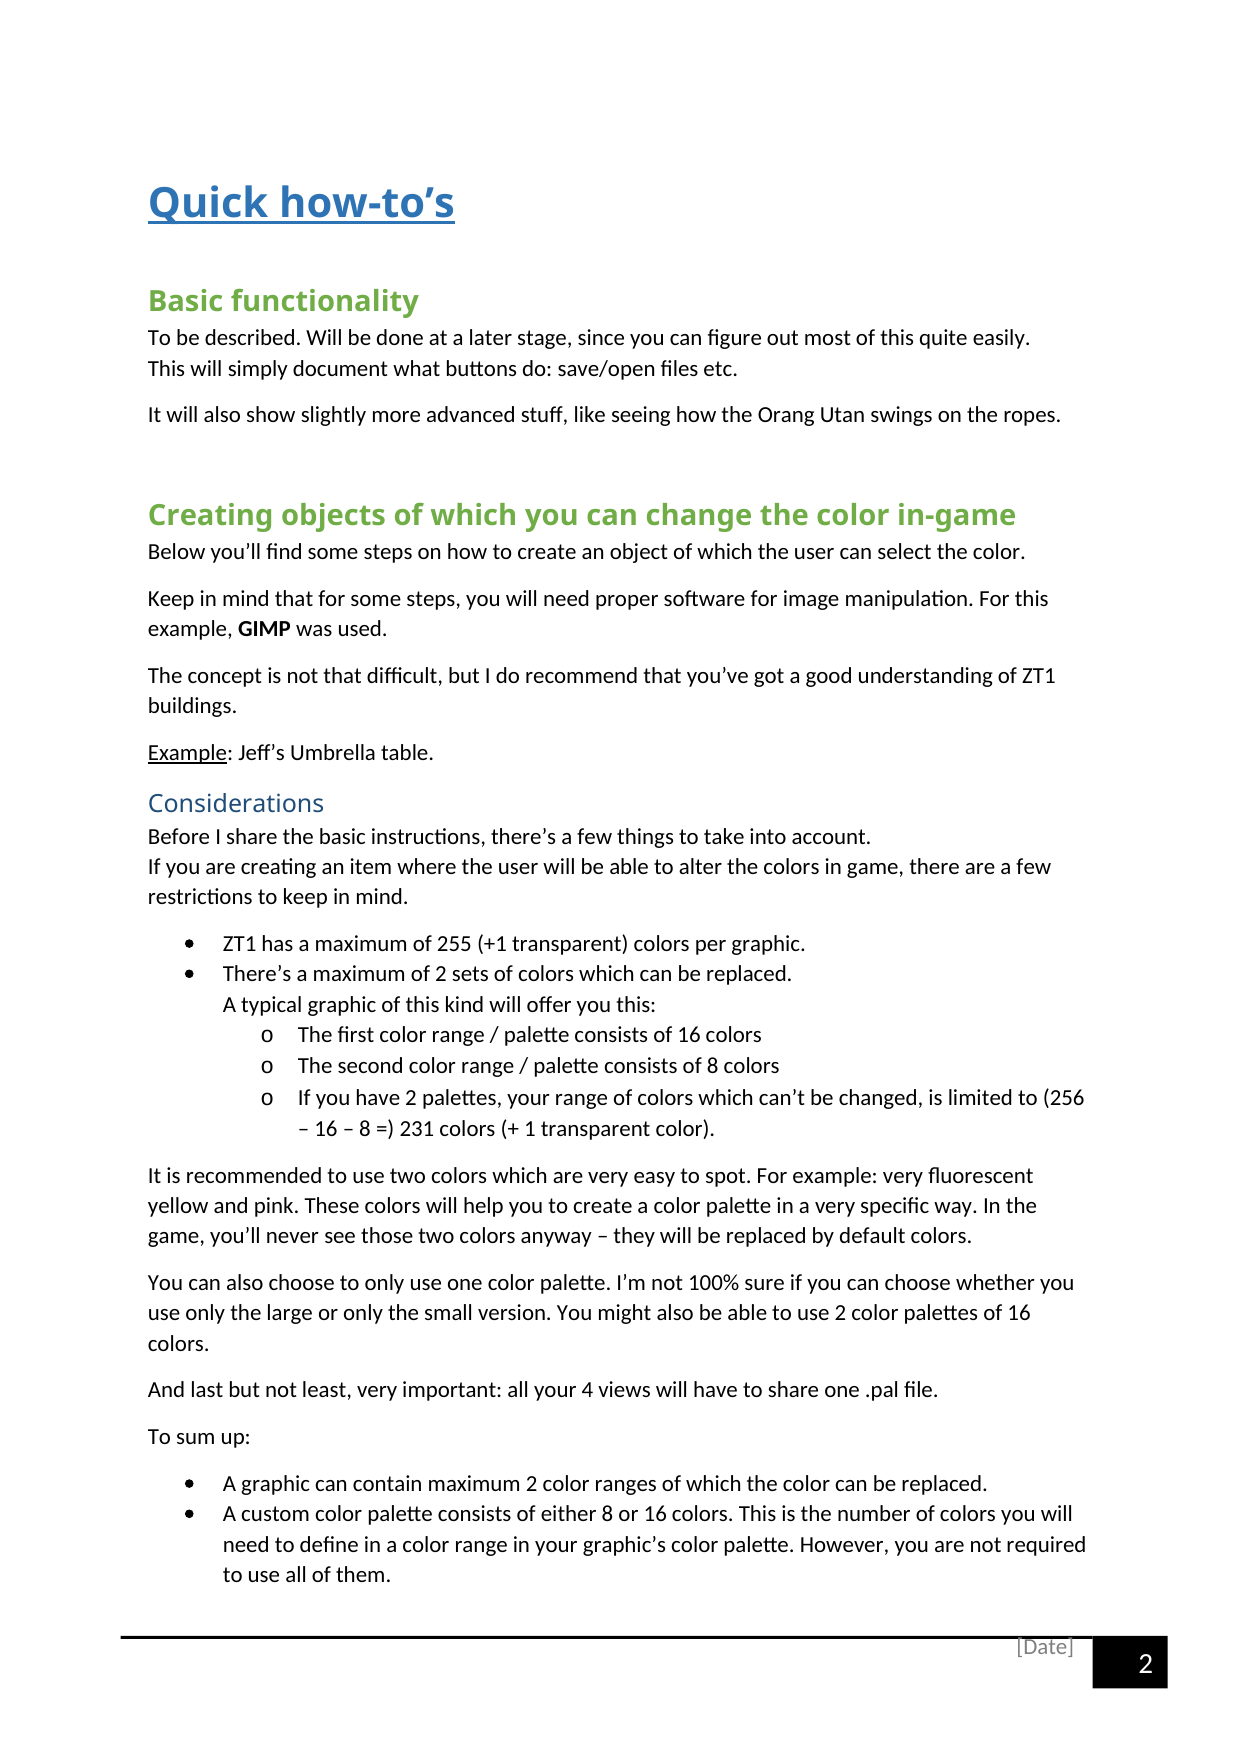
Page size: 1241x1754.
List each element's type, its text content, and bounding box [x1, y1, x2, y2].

subtitle Creating objects of which you can change the color in-game [148, 494, 1093, 534]
text It will also show slightly more advanced stuff, like seeing how the Orang Utan swings on the ropes. [148, 401, 1093, 429]
text You can also choose to only use one color palette. I’m not 100% sure if you can choose whether you use only the large or only the small version. You might also be able to use 2 color palettes of 16 colors. [148, 1268, 1093, 1357]
list If you have 2 palettes, your range of colors which can’t be changed, is limited to (256 – 16 – 8 =) 231 colors (+ 1 transparent color). [260, 1083, 1093, 1142]
list The first color range / palette consists of 16 colors [260, 1020, 1093, 1049]
list A custom color palette consists of either 8 or 16 colors. This is the number of colors you will need to define in a color range in your graphic’s color palette. However, you are not required to use all of them. [185, 1499, 1093, 1588]
subtitle Considerations [148, 785, 1093, 819]
text To be described. Will be done at a later stage, since you can figure out most of this quite easily. This will simply document what buttons do: save/open files etc. [148, 323, 1093, 382]
text And last but not least, very important: all your 4 views will have to share one .pal file. [148, 1376, 1093, 1404]
text To sum up: [148, 1422, 1093, 1451]
text It is recommended to use two colors which are very easy to spot. For example: very fluorescent yellow and pink. These colors will help you to create a color palette in a very specific way. In the game, you’ll never see those two colors anyway – they will be replaced by default colors. [148, 1161, 1093, 1249]
text The concept is not that difficult, but I do recommend that you’ve got a good understanding of ZT1 buildings. [148, 661, 1093, 719]
text Before I share the basic instructions, there’s a few things to take into account. If you are creating an item where the user will be able to alter the colors in game, there are a few restrictions to keep in mind. [148, 822, 1093, 910]
list The second color range / palette consists of 8 colors [260, 1051, 1093, 1081]
list There’s a maximum of 2 sets of colors which can be replaced. A typical graphic of this kind will offer you this: [185, 959, 1093, 1018]
text Example: Jeff’s Umbrella table. [148, 738, 1093, 766]
text Below you’ll find some steps on how to create an object of which the user can select the color. [148, 537, 1093, 565]
subtitle Basic functionality [148, 281, 1093, 320]
subtitle Quick how-to’s [148, 173, 1093, 229]
list ZT1 has a maximum of 255 (+1 transparent) colors per graphic. [185, 929, 1093, 957]
text Keep in mind that for some steps, you will need proper software for image manipulation. For this example, GIMP was used. [148, 584, 1093, 642]
list A graphic can contain maximum 2 color ranges of which the color can be replaced. [185, 1469, 1093, 1497]
